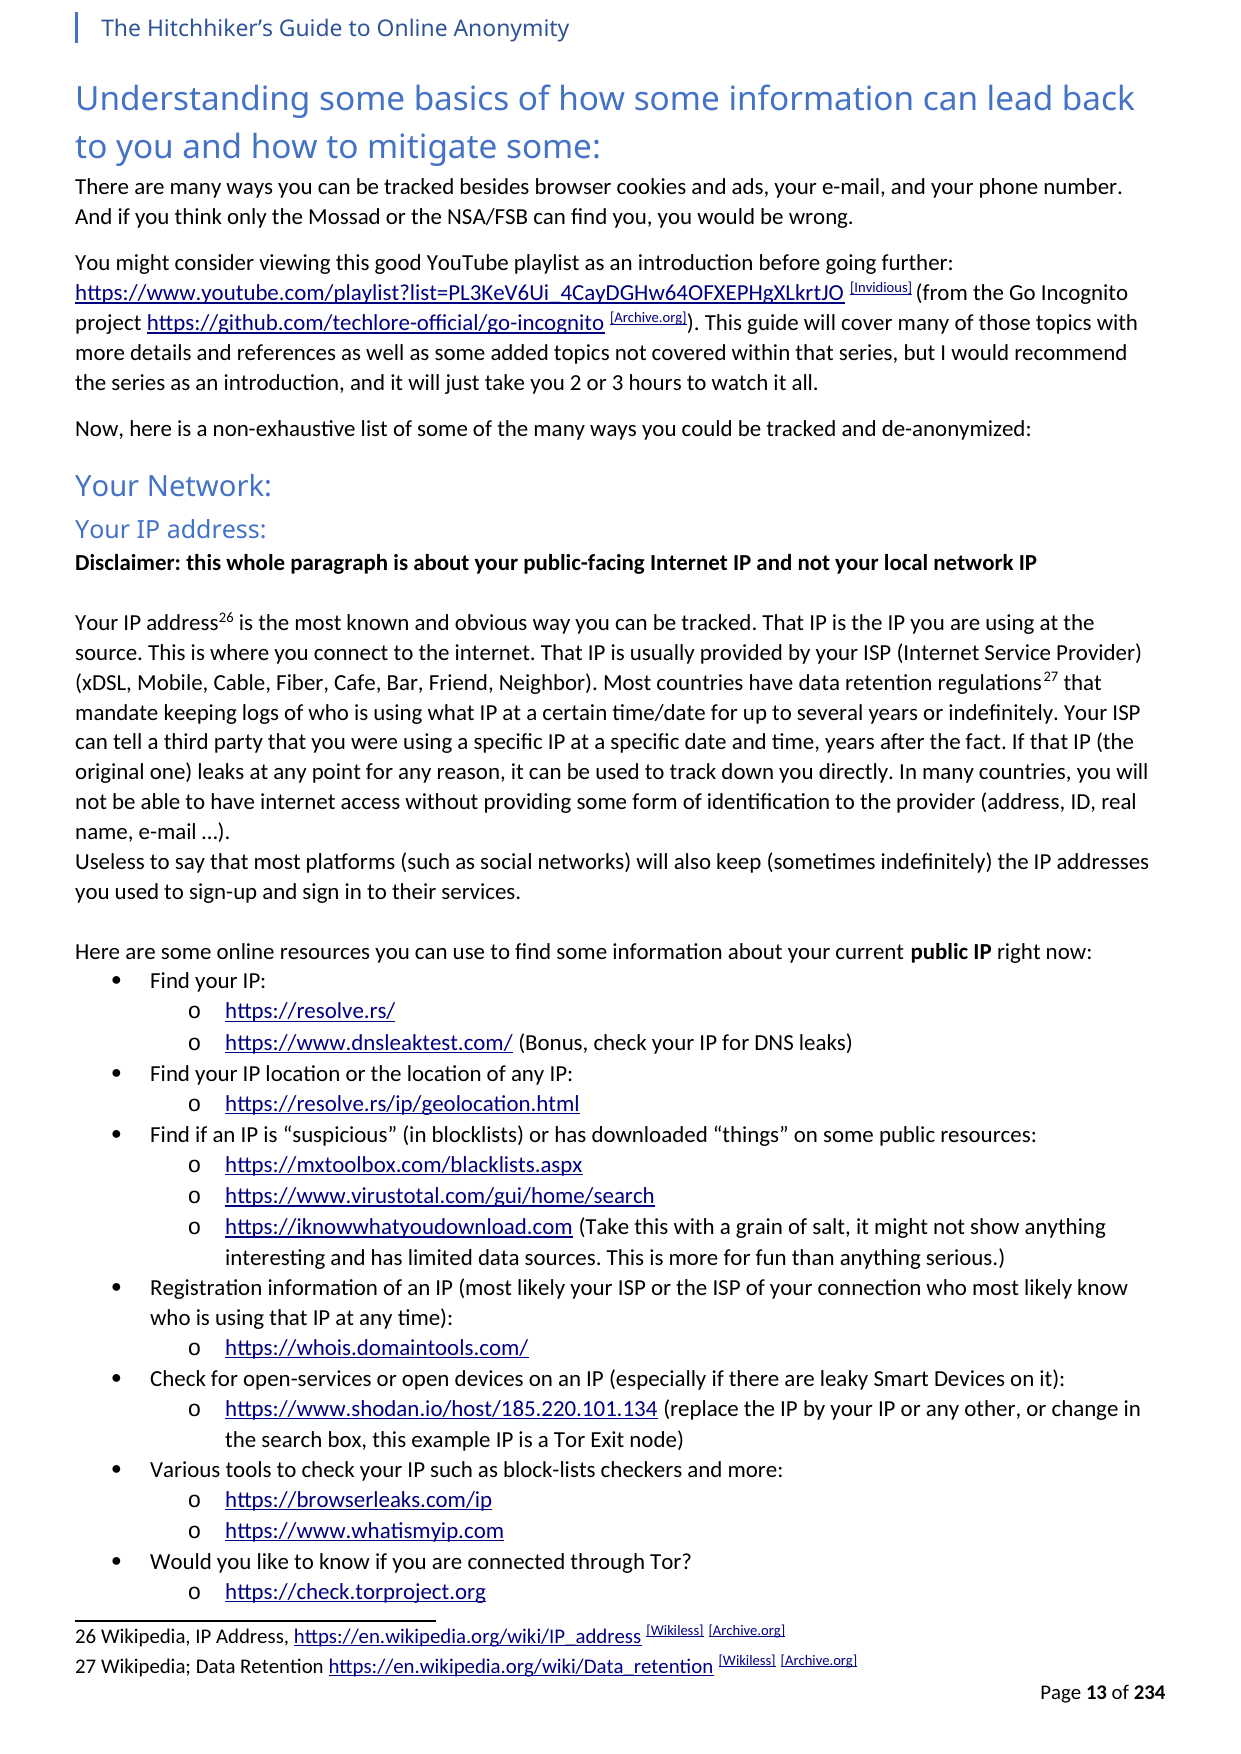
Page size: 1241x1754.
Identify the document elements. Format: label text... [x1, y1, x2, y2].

text You might consider viewing this good YouTube playlist as an introduction before going further: https://www.youtube.com/playlist?list=PL3KeV6Ui_4CayDGHw64OFXEPHgXLkrtJO [Invidious] (from the Go Incognito project https://github.com/techlore-official/go-incognito [Archive.org]). This guide will cover many of those topics with more details and references as well as some added topics not covered within that series, but I would recommend the series as an introduction, and it will just take you 2 or 3 hours to watch it all. [75, 248, 1165, 396]
list Registration information of an IP (most likely your ISP or the ISP of your connection who most likely know who is using that IP at any time): [112, 1273, 1165, 1331]
text Now, here is a non-exhaustive list of some of the many ways you could be tracked and de-anonymized: [75, 414, 1165, 442]
text Disclaimer: this whole paragraph is about your public-facing Internet IP and not your local network IP [75, 548, 1165, 576]
list https://resolve.rs/ip/geolocation.html [187, 1089, 1165, 1118]
list https://www.virustotal.com/gui/home/search [187, 1181, 1165, 1210]
text Your IP address is the most known and obvious way you can be tracked. That IP is the IP you are using at the source. This is where you connect to the internet. That IP is usually provided by your ISP (Internet Service Provider) (xDSL, Mobile, Cable, Fiber, Cafe, Bar, Friend, Neighbor). Most countries have data retention regulations that mandate keeping logs of who is using what IP at a certain time/date for up to several years or indefinitely. Your ISP can tell a third party that you were using a specific IP at a specific date and time, years after the fact. If that IP (the original one) leaks at any point for any reason, it can be used to track down you directly. In many countries, you will not be able to have internet access without providing some form of identification to the provider (address, ID, real name, e-mail …). [75, 608, 1165, 845]
list https://www.whatismyip.com [187, 1516, 1165, 1545]
text Useless to say that most platforms (such as social networks) will also keep (sometimes indefinitely) the IP addresses you used to sign-up and sign in to their services. [75, 847, 1165, 905]
list https://resolve.rs/ [187, 997, 1165, 1026]
list https://mxtoolbox.com/blacklists.aspx [187, 1150, 1165, 1179]
list https://browserleaks.com/ip [187, 1485, 1165, 1514]
text Wikipedia; Data Retention https://en.wikipedia.org/wiki/Data_retention [Wikiless] [Archive.org] [75, 1651, 1165, 1679]
list Find if an IP is “suspicious” (in blocklists) or has downloaded “things” on some public resources: [112, 1120, 1165, 1148]
text Here are some online resources you can use to find some information about your current public IP right now: [75, 937, 1165, 965]
subtitle Understanding some basics of how some information can lead back to you and how to mitigate some: [75, 75, 1165, 169]
list Various tools to check your IP such as block-lists checkers and more: [112, 1455, 1165, 1483]
list https://whois.domaintools.com/ [187, 1333, 1165, 1362]
list https://www.dnsleaktest.com/ (Bonus, check your IP for DNS leaks) [187, 1028, 1165, 1057]
list https://www.shodan.io/host/185.220.101.134 (replace the IP by your IP or any other, or change in the search box, this example IP is a Tor Exit node) [187, 1394, 1165, 1453]
text There are many ways you can be tracked besides browser cookies and ads, your e-mail, and your phone number. And if you think only the Mossad or the NSA/FSB can find you, you would be wrong. [75, 172, 1165, 230]
text Wikipedia, IP Address, https://en.wikipedia.org/wiki/IP_address [Wikiless] [Archive.org] [75, 1621, 1165, 1649]
list Find your IP location or the location of any IP: [112, 1059, 1165, 1087]
list Would you like to know if you are connected through Tor? [112, 1547, 1165, 1575]
subtitle Your Network: [75, 465, 1165, 505]
list https://check.torproject.org [187, 1577, 1165, 1606]
list https://iknowwhatyoudownload.com (Take this with a grain of salt, it might not show anything interesting and has limited data sources. This is more for fun than anything serious.) [187, 1212, 1165, 1271]
list Find your IP: [112, 967, 1165, 995]
subtitle Your IP address: [75, 512, 1165, 546]
list Check for open-services or open devices on an IP (especially if there are leaky Smart Devices on it): [112, 1364, 1165, 1392]
